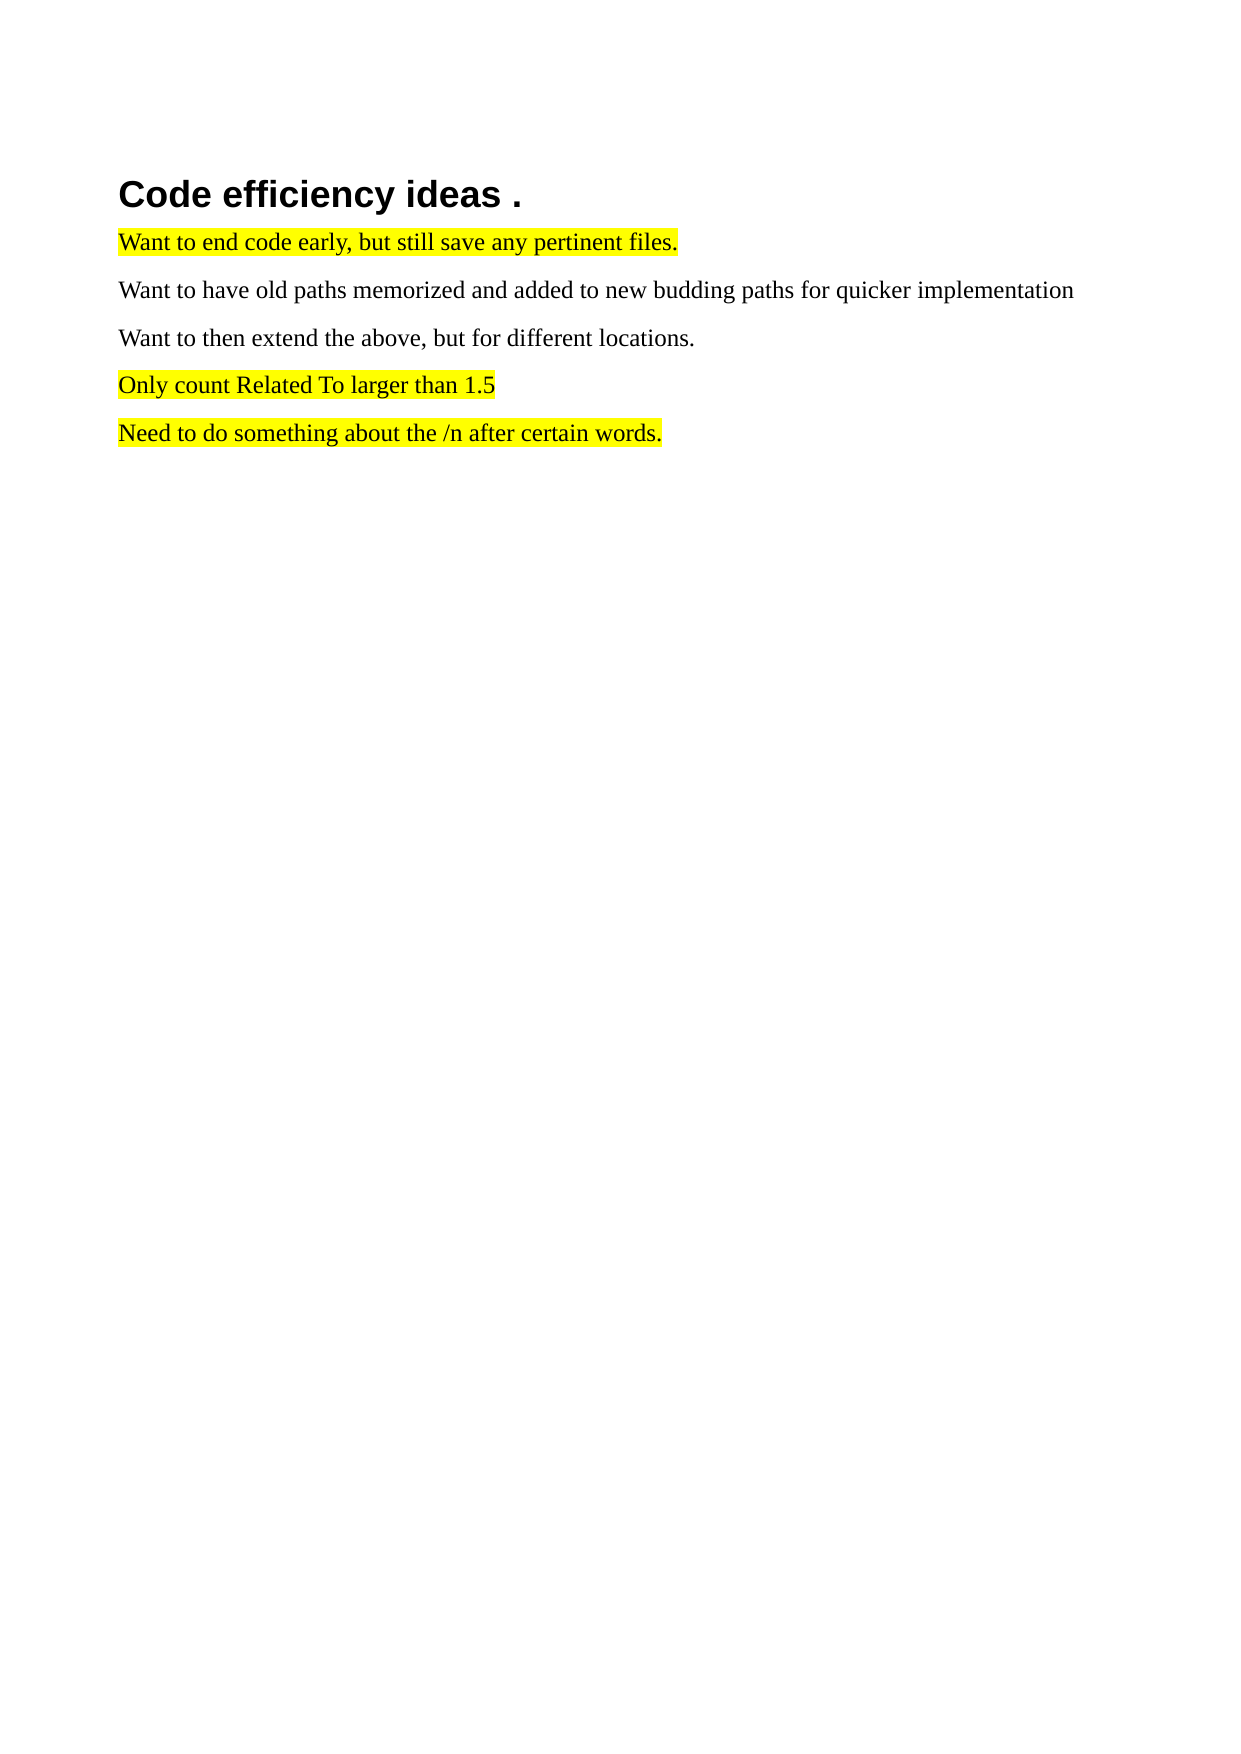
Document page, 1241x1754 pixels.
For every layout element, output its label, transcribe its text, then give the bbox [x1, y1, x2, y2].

subtitle Code efficiency ideas . [118, 172, 1122, 215]
text Only count Related To larger than 1.5 [118, 370, 1122, 399]
text Want to then extend the above, but for different locations. [118, 323, 1122, 351]
text Want to have old paths memorized and added to new budding paths for quicker implementation [118, 275, 1122, 304]
text Want to end code early, but still save any pertinent files. [118, 227, 1122, 256]
text Need to do something about the /n after certain words. [118, 418, 1122, 447]
